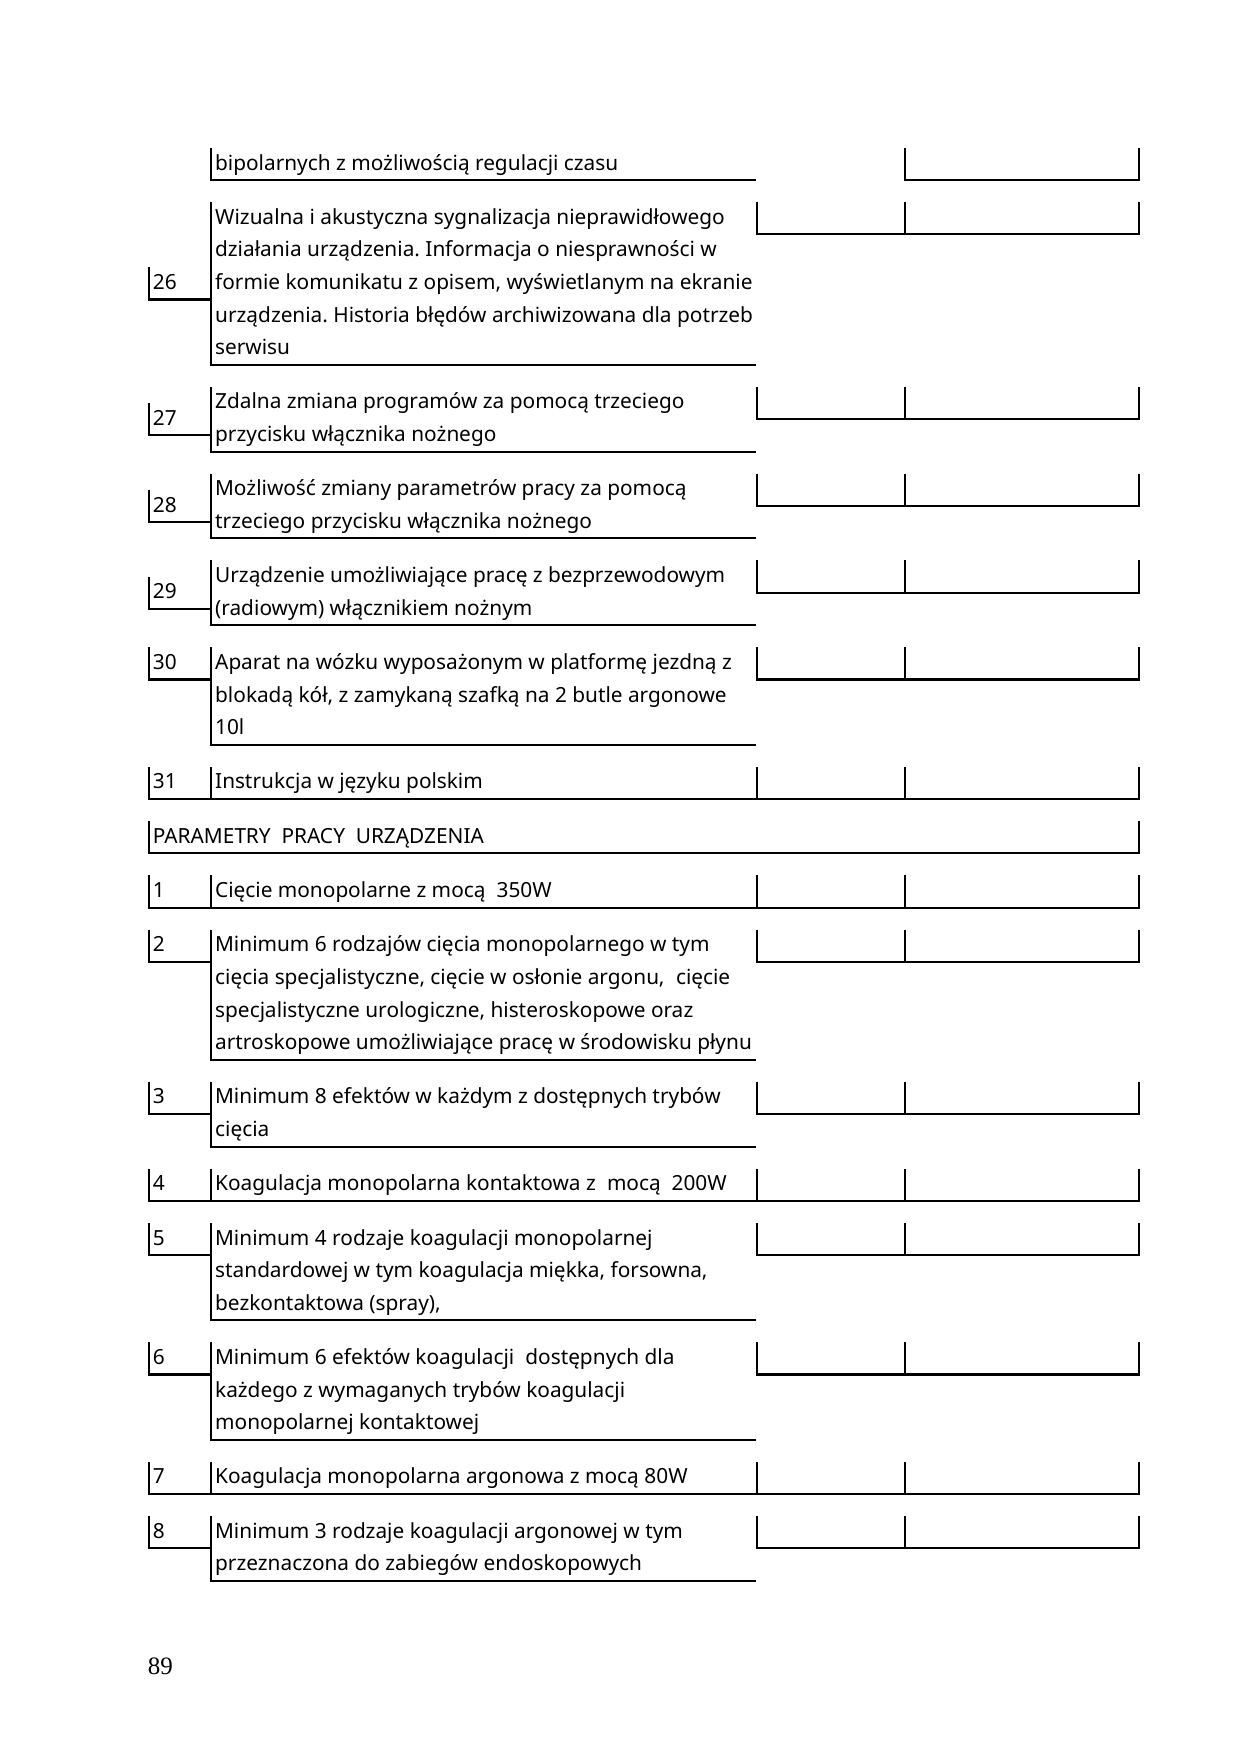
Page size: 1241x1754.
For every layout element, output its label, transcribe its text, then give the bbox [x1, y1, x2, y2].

table_cell 4 [150, 1169, 210, 1200]
table_cell [210, 453, 756, 473]
table_cell [210, 800, 756, 821]
table_cell [758, 767, 904, 798]
table_cell [758, 474, 904, 505]
table_cell [904, 1495, 1140, 1516]
table_cell [210, 1321, 756, 1342]
table_cell [148, 436, 210, 473]
table_cell [210, 1441, 756, 1462]
table_cell [756, 420, 904, 473]
table_cell [906, 647, 1138, 678]
table_cell [148, 854, 1140, 875]
table_cell 7 [150, 1462, 210, 1493]
table_cell [906, 148, 1138, 179]
table_cell [906, 875, 1138, 907]
table_cell [906, 1516, 1138, 1547]
table_cell [756, 507, 904, 560]
table_cell [210, 1202, 756, 1223]
table_cell Instrukcja w języku polskim [212, 767, 756, 798]
table_cell [210, 746, 756, 767]
table_cell [210, 366, 756, 387]
table_cell [904, 594, 1140, 647]
table_cell [904, 1115, 1140, 1168]
table_cell [906, 1223, 1138, 1254]
table_cell PARAMETRY PRACY URZĄDZENIA [150, 821, 1138, 852]
table_cell 1 [150, 875, 210, 907]
table_cell [148, 1115, 210, 1168]
table_cell [210, 1582, 756, 1603]
table_cell [210, 626, 756, 647]
table_cell [756, 594, 904, 647]
table_cell [756, 1549, 904, 1603]
table_cell [904, 1549, 1140, 1603]
table_cell [904, 681, 1140, 767]
table_cell [906, 560, 1138, 592]
table_cell Możliwość zmiany parametrów pracy za pomocą trzeciego przycisku włącznika nożnego [212, 474, 756, 537]
table_cell [756, 1256, 904, 1342]
table_cell [210, 1495, 756, 1516]
table_cell Minimum 3 rodzaje koagulacji argonowej w tym przeznaczona do zabiegów endoskopowych [212, 1516, 756, 1580]
table_cell [758, 1516, 904, 1547]
table_cell [148, 1256, 210, 1342]
table_cell 27 [148, 387, 210, 434]
table_cell 6 [150, 1342, 210, 1373]
table_cell [148, 148, 210, 202]
table_cell [758, 1169, 904, 1200]
table_cell [210, 909, 756, 929]
table_cell [148, 1549, 210, 1603]
table_cell Urządzenie umożliwiające pracę z bezprzewodowym (radiowym) włącznikiem nożnym [212, 560, 756, 624]
table_cell [904, 1256, 1140, 1342]
table_cell Minimum 6 rodzajów cięcia monopolarnego w tym cięcia specjalistyczne, cięcie w osłonie argonu, cięcie specjalistyczne urologiczne, histeroskopowe oraz artroskopowe umożliwiające pracę w środowisku płynu [212, 930, 756, 1059]
table_cell [904, 909, 1140, 929]
table_cell [756, 1202, 904, 1223]
table_cell [148, 1376, 210, 1462]
table_cell [756, 681, 904, 767]
table_cell [906, 1342, 1138, 1373]
table_cell 8 [150, 1516, 210, 1547]
table_cell [756, 235, 904, 387]
table_cell [148, 1202, 210, 1223]
table_cell [904, 507, 1140, 560]
table_cell [906, 1169, 1138, 1200]
table_cell [148, 1495, 210, 1516]
table_cell [756, 148, 904, 202]
table_cell 31 [150, 767, 210, 798]
table_cell [756, 909, 904, 929]
table_cell [210, 539, 756, 560]
table_cell Minimum 8 efektów w każdym z dostępnych trybów cięcia [212, 1082, 756, 1146]
table_cell [758, 1462, 904, 1493]
table_cell Minimum 4 rodzaje koagulacji monopolarnej standardowej w tym koagulacja miękka, forsowna, bezkontaktowa (spray), [212, 1223, 756, 1319]
table_cell [758, 387, 904, 418]
table_cell [906, 387, 1138, 418]
table_cell 2 [150, 930, 210, 961]
table_cell [906, 202, 1138, 233]
table_cell [904, 800, 1140, 821]
table_cell Koagulacja monopolarna argonowa z mocą 80W [212, 1462, 756, 1493]
table_cell [148, 610, 210, 647]
table_cell Minimum 6 efektów koagulacji dostępnych dla każdego z wymaganych trybów koagulacji monopolarnej kontaktowej [212, 1342, 756, 1439]
table_cell [758, 1342, 904, 1373]
table_cell [904, 420, 1140, 473]
table_cell [758, 875, 904, 907]
table_cell [758, 647, 904, 678]
table_cell [210, 1061, 756, 1082]
table_cell [758, 930, 904, 961]
table_cell [148, 301, 210, 387]
table_cell [906, 1462, 1138, 1493]
table_cell [906, 767, 1138, 798]
table_cell [904, 1376, 1140, 1462]
table_cell [148, 909, 210, 929]
table_cell [758, 202, 904, 233]
table_cell [756, 963, 904, 1082]
table_cell [756, 1115, 904, 1168]
table_cell [756, 1376, 904, 1462]
table_cell [758, 1223, 904, 1254]
table_cell [210, 181, 756, 202]
table_cell [906, 1082, 1138, 1113]
table_cell Wizualna i akustyczna sygnalizacja nieprawidłowego działania urządzenia. Informacja o niesprawności w formie komunikatu z opisem, wyświetlanym na ekranie urządzenia. Historia błędów archiwizowana dla potrzeb serwisu [212, 202, 756, 364]
table_cell [210, 1148, 756, 1168]
table_cell 3 [150, 1082, 210, 1113]
table_cell [148, 523, 210, 560]
table_cell [758, 1082, 904, 1113]
table_cell [758, 560, 904, 592]
table_cell [148, 963, 210, 1082]
table_cell [148, 800, 210, 821]
table_cell [904, 181, 1140, 202]
table_cell [906, 474, 1138, 505]
table_cell [756, 800, 904, 821]
table_cell 5 [150, 1223, 210, 1254]
table_cell Koagulacja monopolarna kontaktowa z mocą 200W [212, 1169, 756, 1200]
table_cell Zdalna zmiana programów za pomocą trzeciego przycisku włącznika nożnego [212, 387, 756, 451]
table_cell 26 [148, 202, 210, 298]
table_cell 30 [150, 647, 210, 678]
table_cell 29 [148, 560, 210, 608]
table_cell bipolarnych z możliwością regulacji czasu [212, 148, 756, 179]
table_cell [904, 1202, 1140, 1223]
table_cell [148, 681, 210, 767]
table_cell [904, 235, 1140, 387]
table_cell 28 [148, 474, 210, 521]
table_cell [904, 963, 1140, 1082]
table_cell Aparat na wózku wyposażonym w platformę jezdną z blokadą kół, z zamykaną szafką na 2 butle argonowe 10l [212, 647, 756, 744]
table_cell [906, 930, 1138, 961]
table_cell [756, 1495, 904, 1516]
table_cell Cięcie monopolarne z mocą 350W [212, 875, 756, 907]
